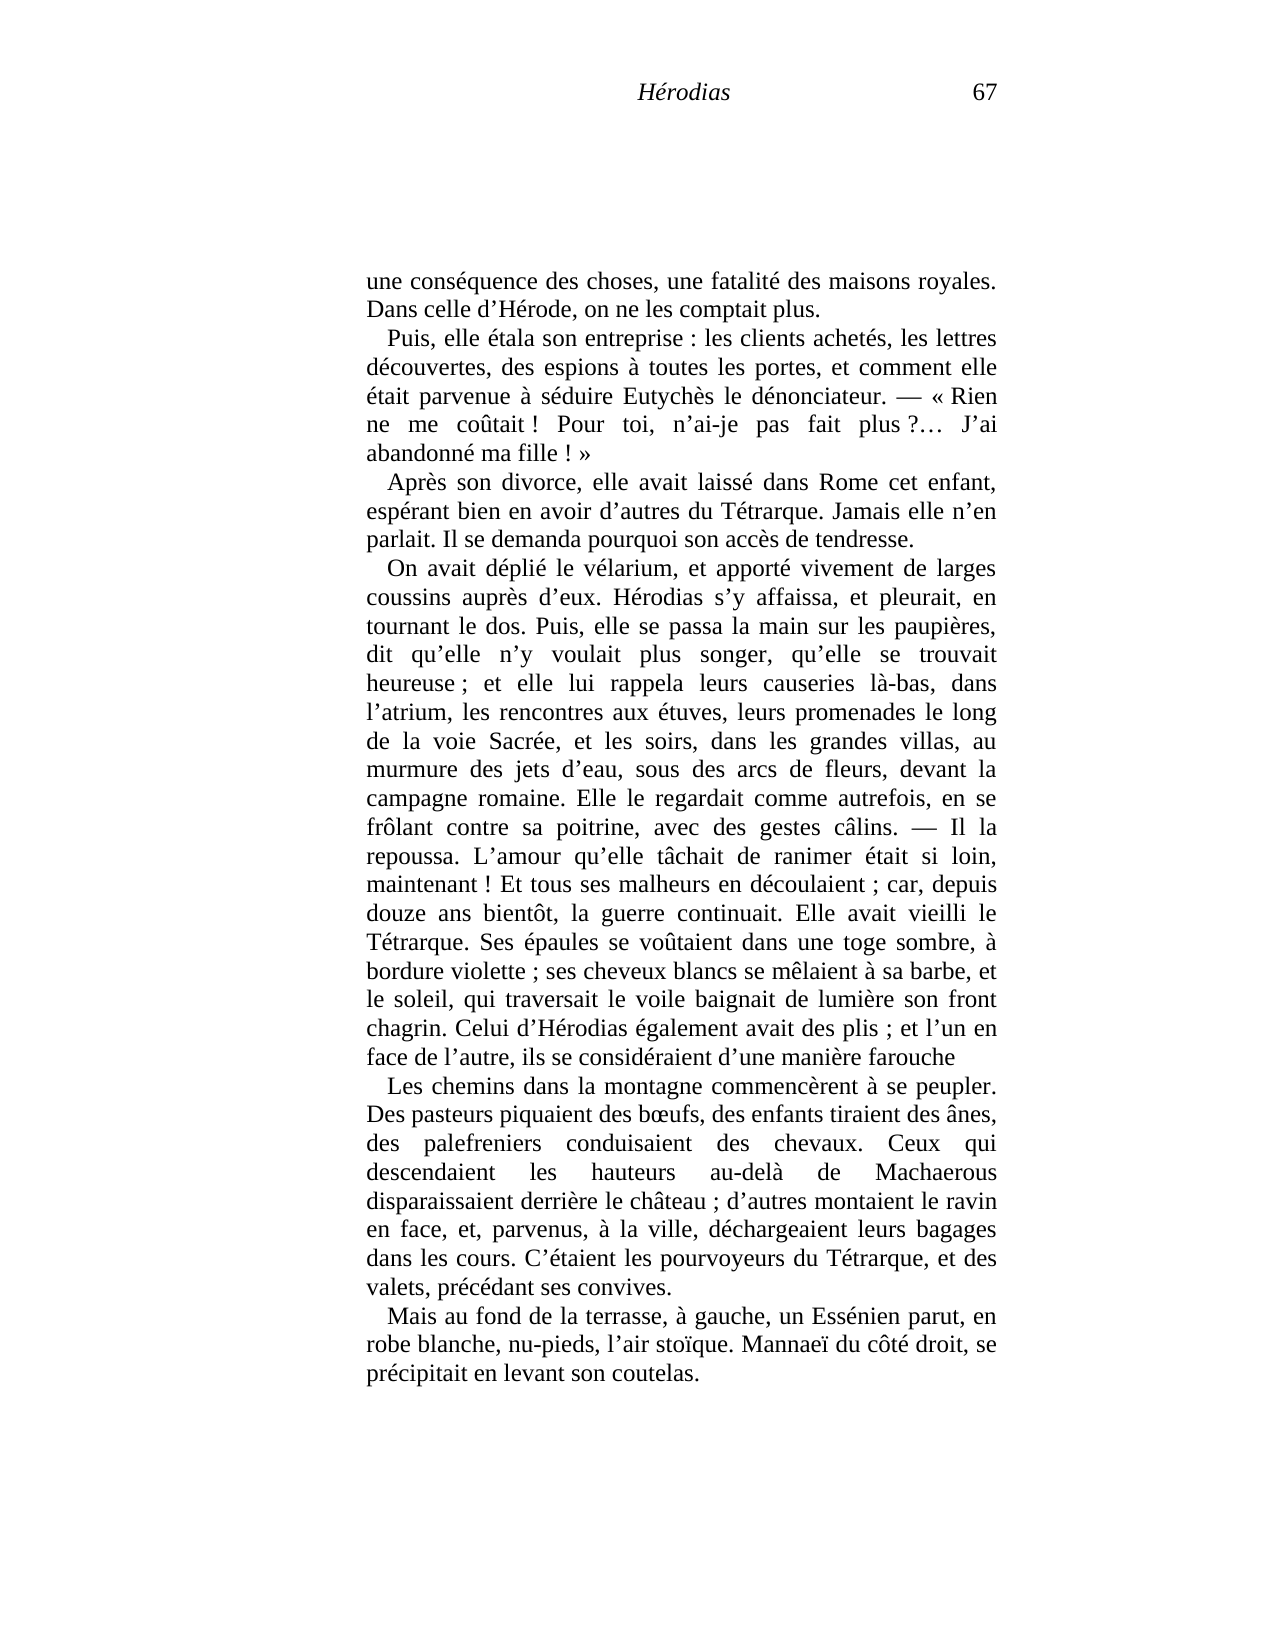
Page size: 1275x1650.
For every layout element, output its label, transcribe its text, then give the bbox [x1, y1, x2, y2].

text Les chemins dans la montagne commencèrent à se peupler. Des pasteurs piquaient des bœufs, des enfants tiraient des ânes, des palefreniers conduisaient des chevaux. Ceux qui descendaient les hauteurs au-delà de Machaerous disparaissaient derrière le château ; d’autres montaient le ravin en face, et, parvenus, à la ville, déchargeaient leurs bagages dans les cours. C’étaient les pourvoyeurs du Tétrarque, et des valets, précédant ses convives. [366, 1071, 997, 1301]
text Mais au fond de la terrasse, à gauche, un Essénien parut, en robe blanche, nu-pieds, l’air stoïque. Mannaeï du côté droit, se précipitait en levant son coutelas. [366, 1301, 997, 1387]
text Après son divorce, elle avait laissé dans Rome cet enfant, espérant bien en avoir d’autres du Tétrarque. Jamais elle n’en parlait. Il se demanda pourquoi son accès de tendresse. [366, 467, 997, 553]
text On avait déplié le vélarium, et apporté vivement de larges coussins auprès d’eux. Hérodias s’y affaissa, et pleurait, en tournant le dos. Puis, elle se passa la main sur les paupières, dit qu’elle n’y voulait plus songer, qu’elle se trouvait heureuse ; et elle lui rappela leurs causeries là-bas, dans l’atrium, les rencontres aux étuves, leurs promenades le long de la voie Sacrée, et les soirs, dans les grandes villas, au murmure des jets d’eau, sous des arcs de fleurs, devant la campagne romaine. Elle le regardait comme autrefois, en se frôlant contre sa poitrine, avec des gestes câlins. — Il la repoussa. L’amour qu’elle tâchait de ranimer était si loin, maintenant ! Et tous ses malheurs en découlaient ; car, depuis douze ans bientôt, la guerre continuait. Elle avait vieilli le Tétrarque. Ses épaules se voûtaient dans une toge sombre, à bordure violette ; ses cheveux blancs se mêlaient à sa barbe, et le soleil, qui traversait le voile baignait de lumière son front chagrin. Celui d’Hérodias également avait des plis ; et l’un en face de l’autre, ils se considéraient d’une manière farouche [366, 553, 997, 1071]
text Puis, elle étala son entreprise : les clients achetés, les lettres découvertes, des espions à toutes les portes, et comment elle était parvenue à séduire Eutychès le dénonciateur. — « Rien ne me coûtait ! Pour toi, n’ai-je pas fait plus ?… J’ai abandonné ma fille ! » [366, 323, 997, 467]
text une conséquence des choses, une fatalité des maisons royales. Dans celle d’Hérode, on ne les comptait plus. [366, 266, 997, 323]
